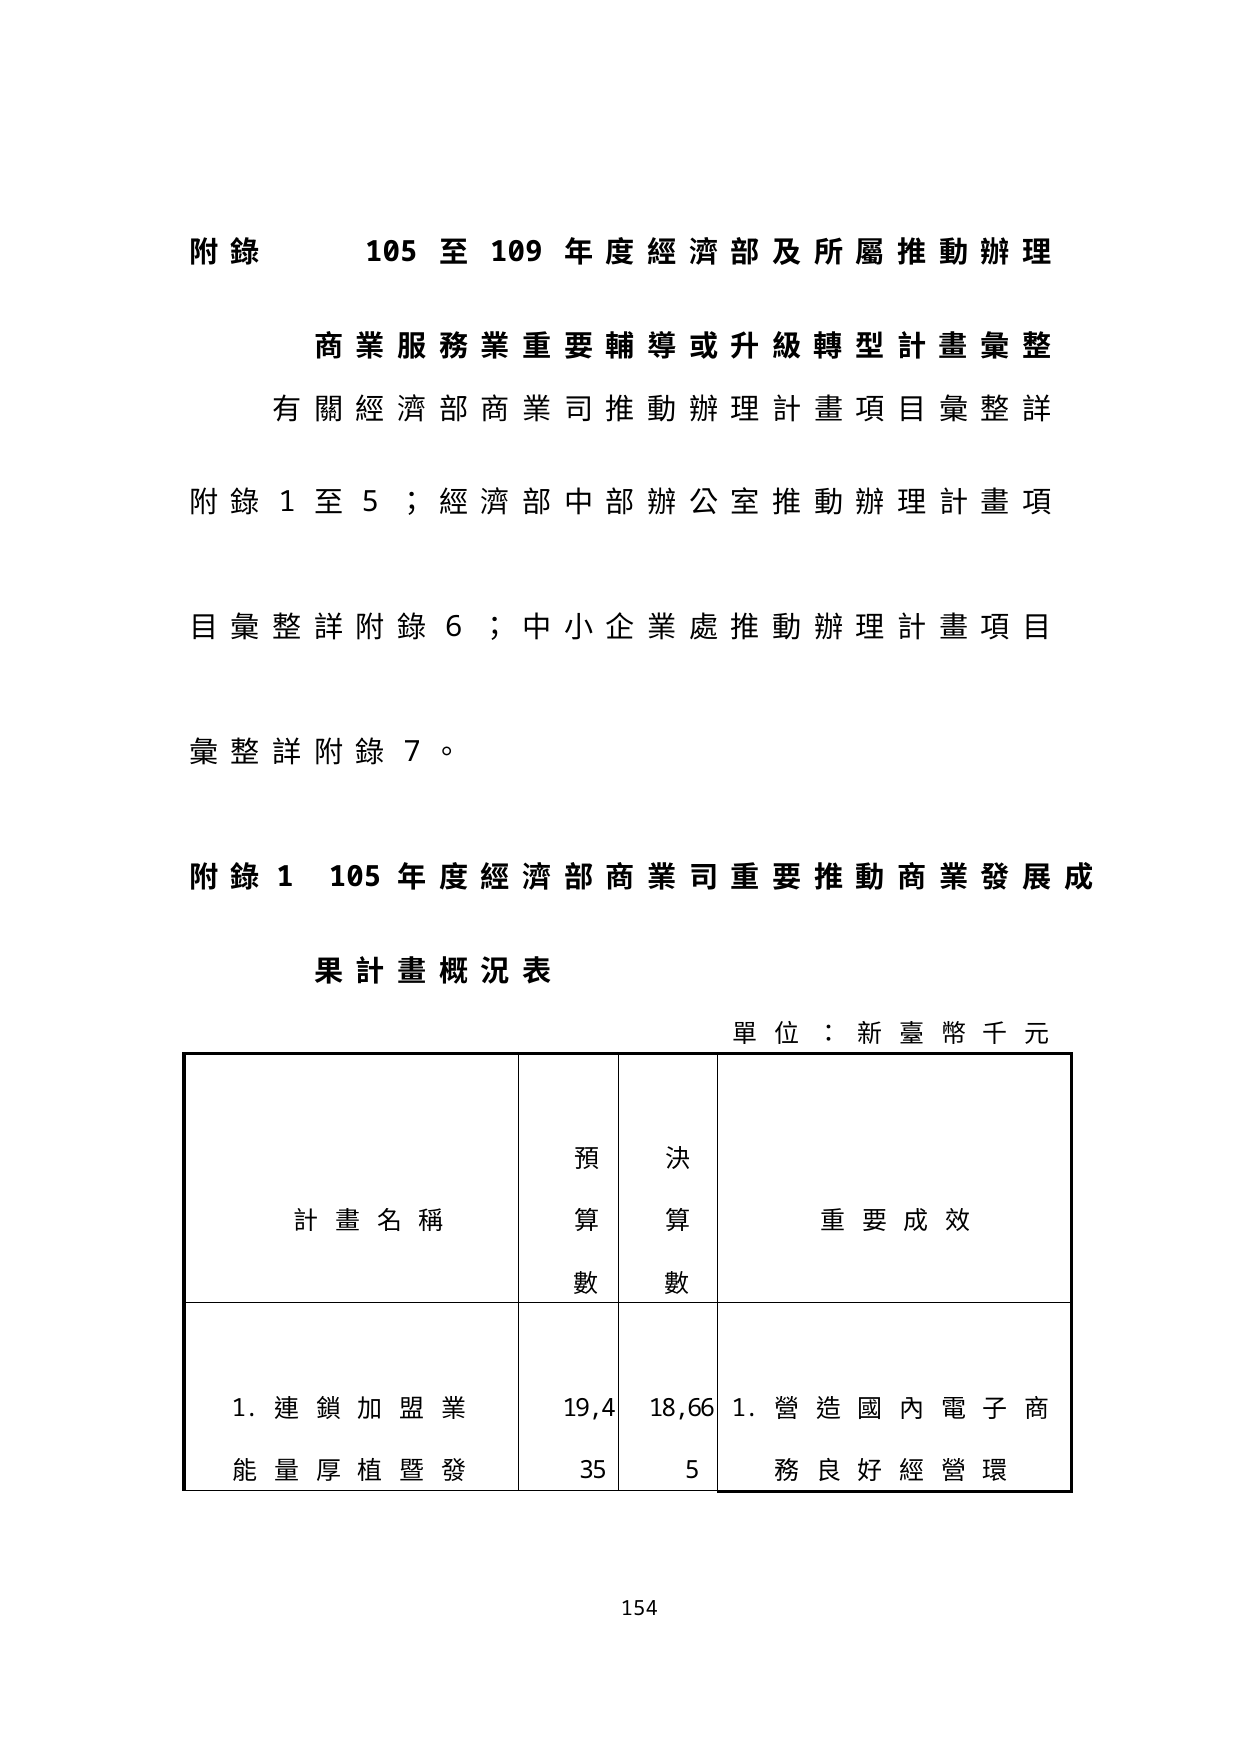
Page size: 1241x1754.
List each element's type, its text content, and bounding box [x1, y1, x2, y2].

table_header 決算數 [619, 1055, 717, 1302]
table_cell 19,435 [519, 1303, 618, 1490]
text 附錄 105至109年度經濟部及所屬推動辦理商業服務業重要輔導或升級轉型計畫彙整 [183, 177, 1058, 365]
text 附錄1 105年度經濟部商業司重要推動商業發展成果計畫概況表 [183, 802, 1117, 990]
table_cell 18,665 [619, 1303, 717, 1490]
table_header 重要成效 [718, 1055, 1070, 1302]
text 單位：新臺幣千元 [183, 990, 1058, 1052]
table_header 計畫名稱 [186, 1055, 518, 1302]
table_header 預算數 [519, 1055, 618, 1302]
table_cell 1.連鎖加盟業能量厚植暨發 [186, 1303, 518, 1490]
text 有關經濟部商業司推動辦理計畫項目彙整詳附錄1至5；經濟部中部辦公室推動辦理計畫項目彙整詳附錄6；中小企業處推動辦理計畫項目彙整詳附錄7。 [183, 365, 1058, 802]
table_cell 1.營造國內電子商務良好經營環 [718, 1303, 1070, 1490]
